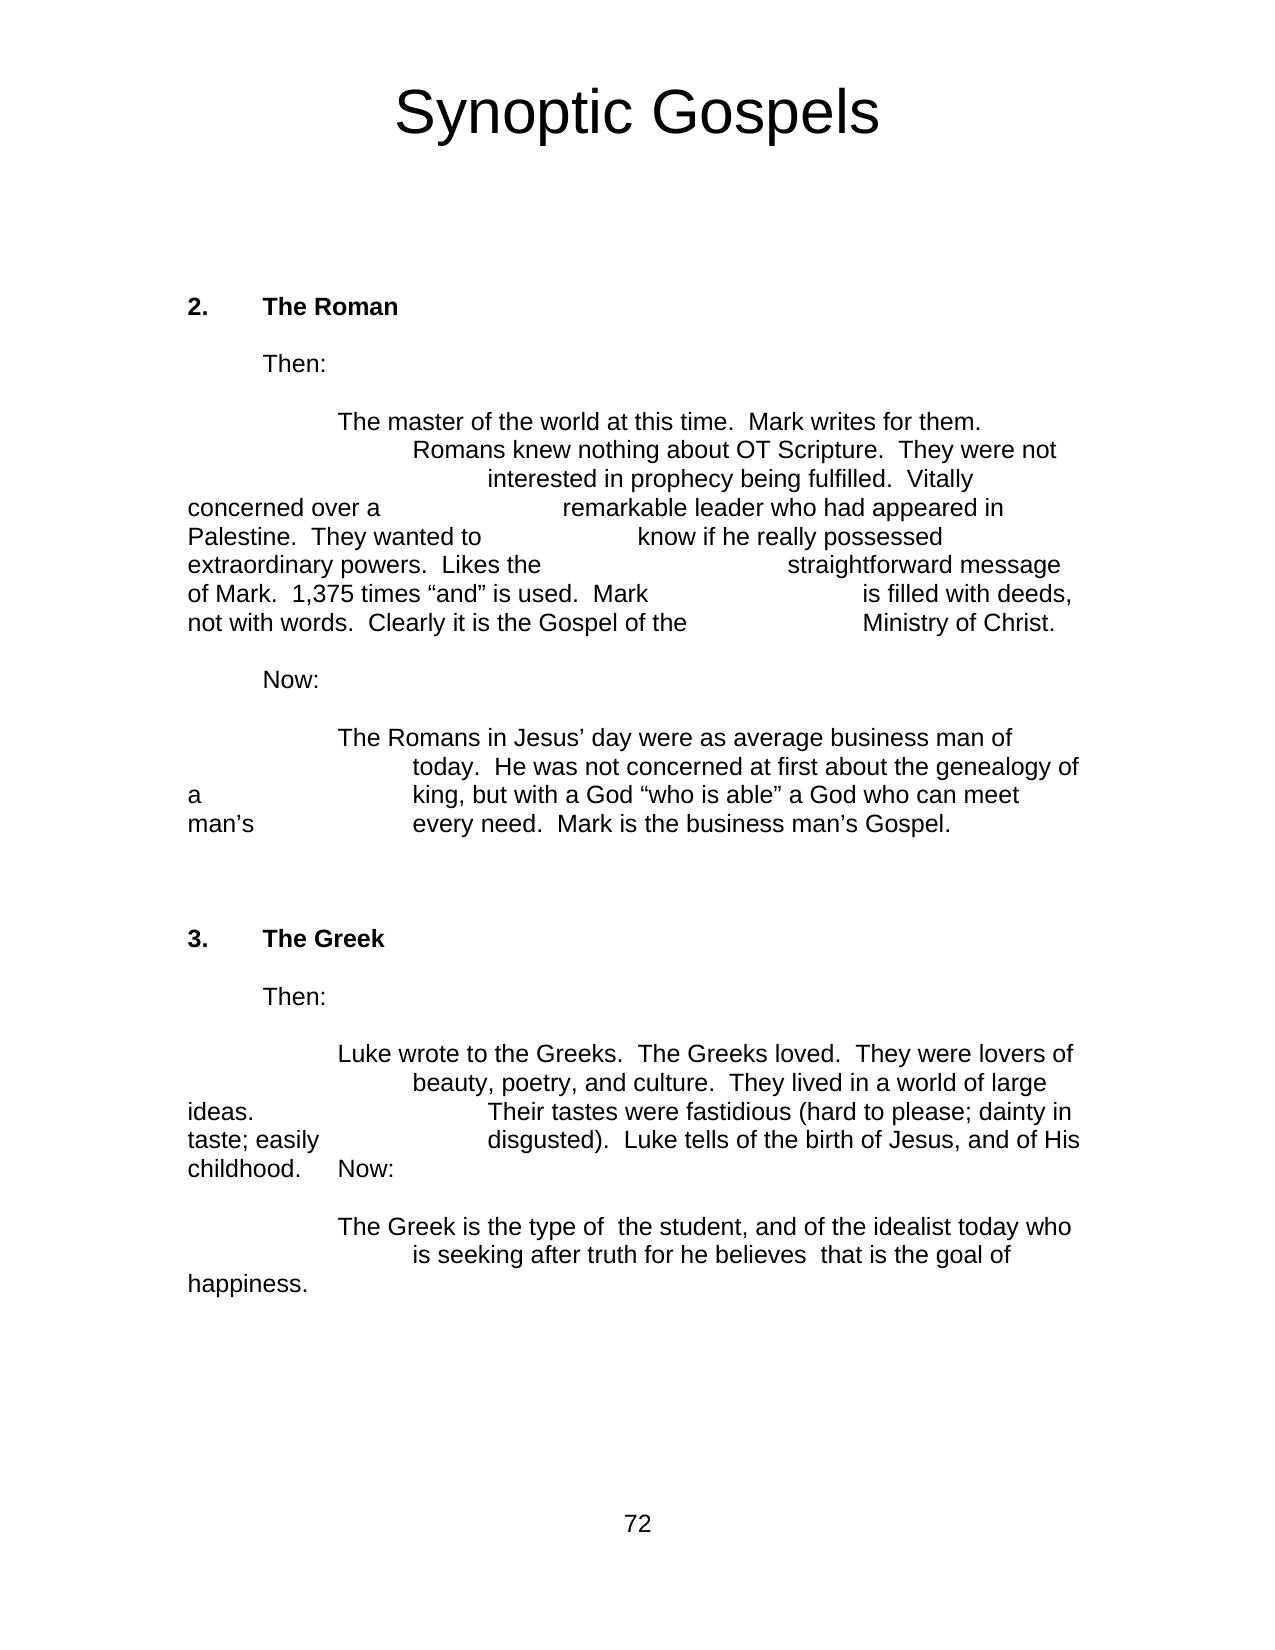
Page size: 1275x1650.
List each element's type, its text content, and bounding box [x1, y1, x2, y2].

text Luke wrote to the Greeks. The Greeks loved. They were lovers of beauty, poetry, and culture. They lived in a world of large ideas. Their tastes were fastidious (hard to please; dainty in taste; easily disgusted). Luke tells of the birth of Jesus, and of His childhood. Now: [187, 1039, 1087, 1183]
text Then: [187, 982, 1087, 1011]
text Then: [187, 349, 1087, 378]
text 2. The Roman [187, 292, 1087, 321]
text The master of the world at this time. Mark writes for them. Romans knew nothing about OT Scripture. They were not interested in prophecy being fulfilled. Vitally concerned over a remarkable leader who had appeared in Palestine. They wanted to know if he really possessed extraordinary powers. Likes the straightforward message of Mark. 1,375 times “and” is used. Mark is filled with deeds, not with words. Clearly it is the Gospel of the Ministry of Christ. [187, 407, 1087, 637]
text The Romans in Jesus’ day were as average business man of today. He was not concerned at first about the genealogy of a king, but with a God “who is able” a God who can meet man’s every need. Mark is the business man’s Gospel. [187, 723, 1087, 838]
text Now: [187, 666, 1087, 694]
text The Greek is the type of the student, and of the idealist today who is seeking after truth for he believes that is the goal of happiness. [187, 1212, 1087, 1298]
text 3. The Greek [187, 924, 1087, 953]
